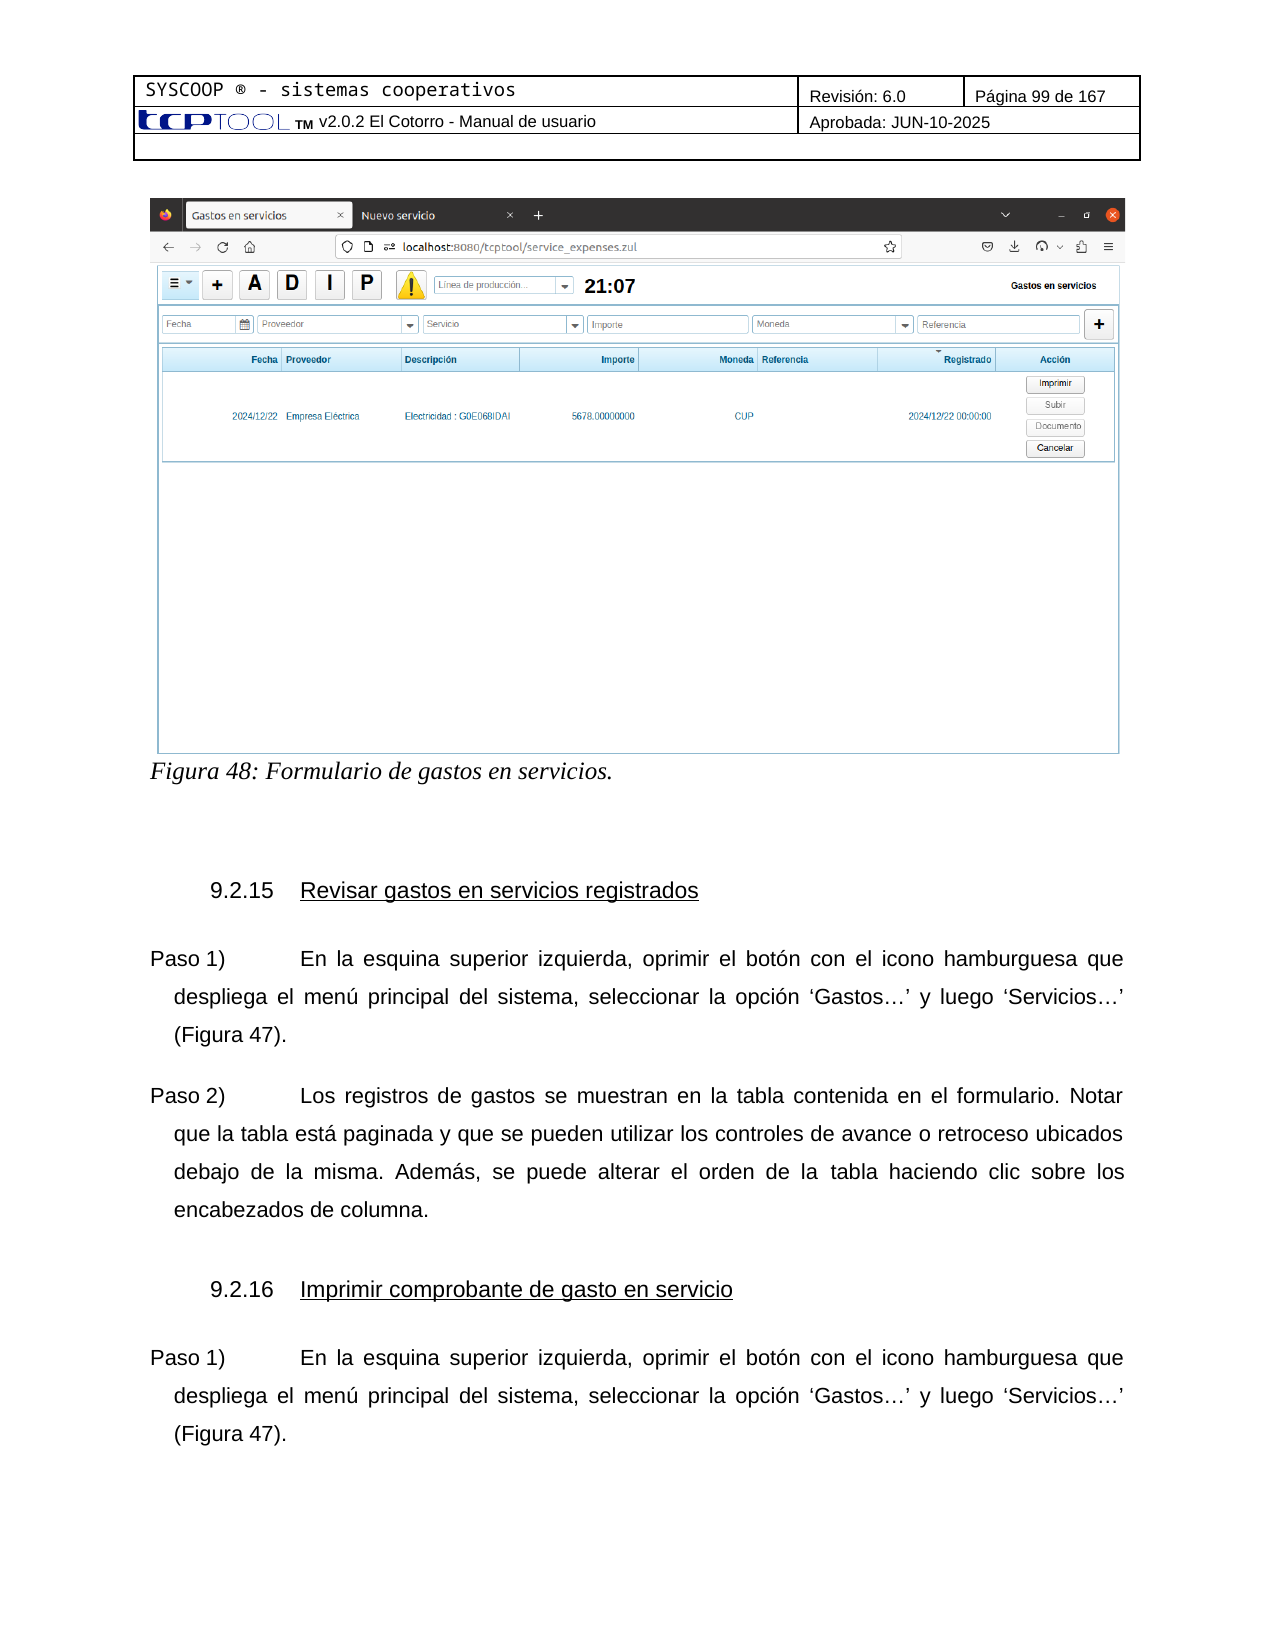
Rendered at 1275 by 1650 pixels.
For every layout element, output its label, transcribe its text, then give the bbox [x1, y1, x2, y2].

picture [138, 110, 290, 130]
list En la esquina superior izquierda, oprimir el botón con el icono hamburguesa que despliega el menú principal del sistema, seleccionar la opción ‘Gastos…’ y luego ‘Servicios…’ (Figura 47). [150, 1345, 1125, 1446]
list En la esquina superior izquierda, oprimir el botón con el icono hamburguesa que despliega el menú principal del sistema, seleccionar la opción ‘Gastos…’ y luego ‘Servicios…’ (Figura 47). [150, 946, 1125, 1047]
subtitle Revisar gastos en servicios registrados [210, 877, 1125, 904]
text Figura 48: Formulario de gastos en servicios. [150, 757, 1125, 785]
list Los registros de gastos se muestran en la tabla contenida en el formulario. Notar que la tabla está paginada y que se pueden utilizar los controles de avance o retroceso ubicados debajo de la misma. Además, se puede alterar el orden de la tabla haciendo clic sobre los encabezados de columna. [150, 1083, 1125, 1222]
picture [150, 198, 1125, 757]
subtitle Imprimir comprobante de gasto en servicio [210, 1276, 1125, 1303]
